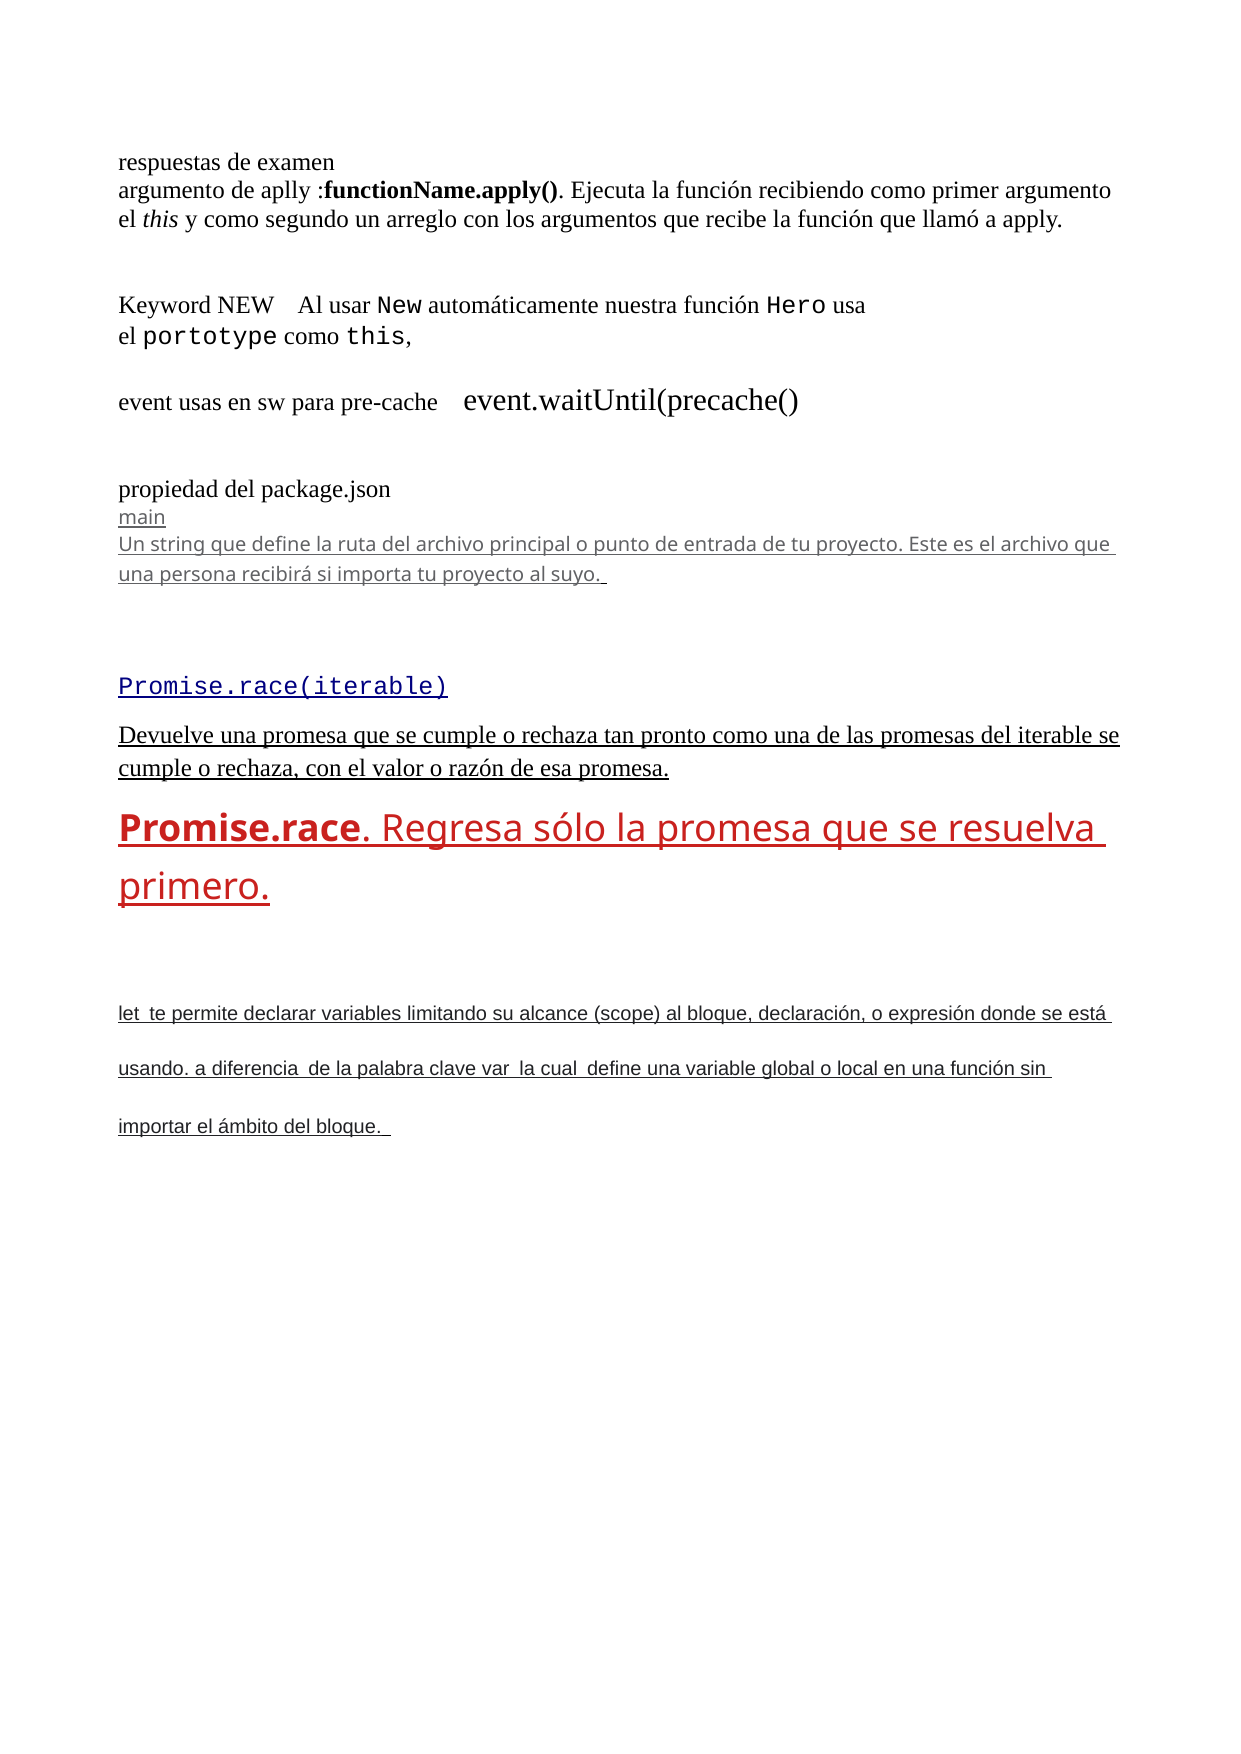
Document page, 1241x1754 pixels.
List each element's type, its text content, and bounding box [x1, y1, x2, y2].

text Promise.race(iterable) [118, 673, 1122, 702]
text argumento de aplly :functionName.apply(). Ejecuta la función recibiendo como primer argumento el this y como segundo un arreglo con los argumentos que recibe la función que llamó a apply. [118, 176, 1122, 233]
text ‌Devuelve una promesa que se cumple o rechaza tan pronto como una de las promesas del iterable se cumple o rechaza, con el valor o razón de esa promesa. [118, 720, 1122, 782]
text let te permite declarar variables limitando su alcance (scope) al bloque, declaración, o expresión donde se está usando. a diferencia de la palabra clave var la cual define una variable global o local en una función sin importar el ámbito del bloque. [118, 981, 1122, 1145]
text Promise.race. Regresa sólo la promesa que se resuelva primero. [118, 801, 1122, 911]
text Keyword NEW Al usar New automáticamente nuestra función Hero usa el portotype como this, [118, 291, 1122, 352]
text main Un string que define la ruta del archivo principal o punto de entrada de tu proyecto. Este es el archivo que una persona recibirá si importa tu proyecto al suyo. [118, 503, 1122, 587]
text respuestas de examen [118, 147, 1122, 176]
text event usas en sw para pre-cache event.waitUntil(precache() [118, 381, 1122, 417]
text propiedad del package.json [118, 474, 1122, 503]
